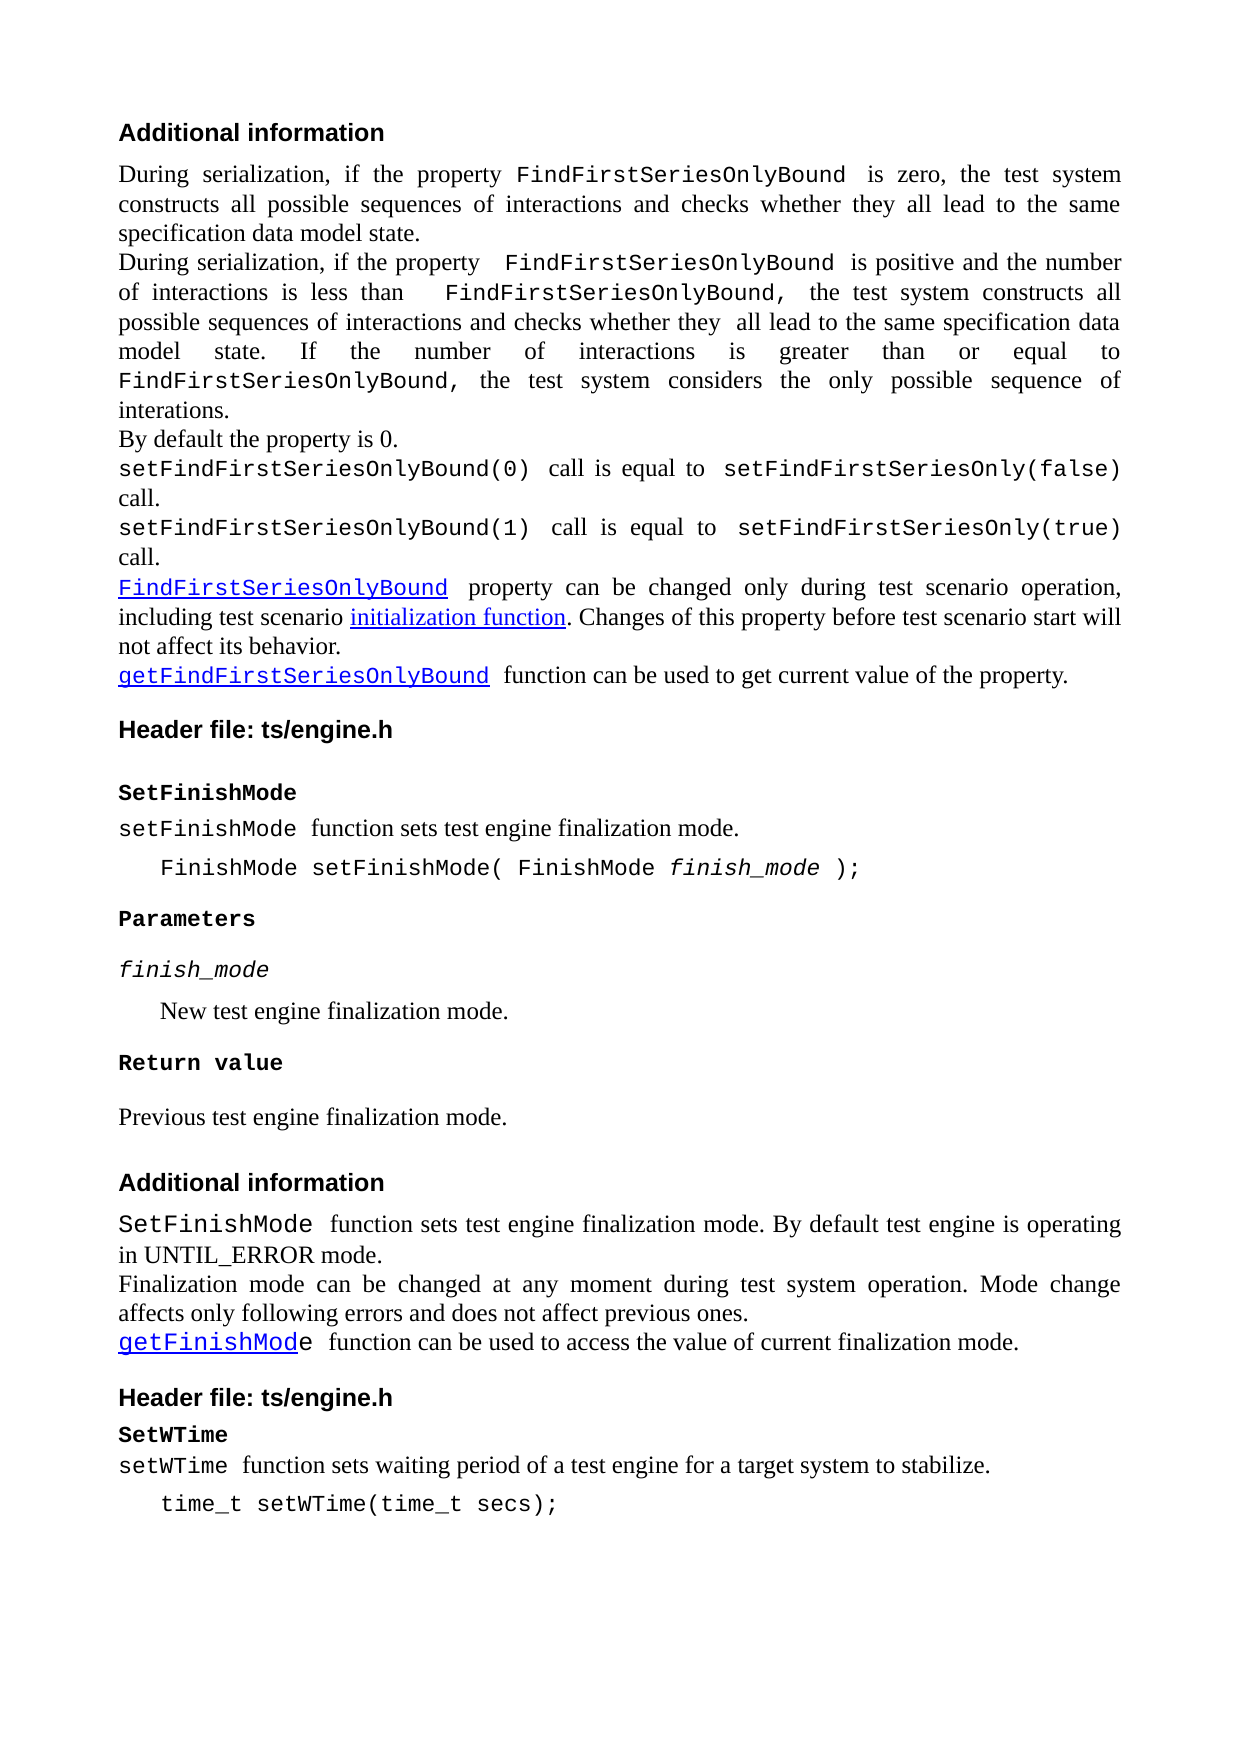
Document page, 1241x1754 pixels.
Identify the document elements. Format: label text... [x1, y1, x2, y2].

text setWTime function sets waiting period of a test engine for a target system to stabilize. [118, 1450, 1122, 1480]
text time_t setWTime(time_t secs); [160, 1492, 1122, 1518]
text setFindFirstSeriesOnlyBound(0) call is equal to setFindFirstSeriesOnly(false) call. [118, 453, 1122, 512]
text getFinishMode function can be used to access the value of current finalization mode. [118, 1327, 1122, 1357]
text During serialization, if the property FindFirstSeriesOnlyBound is zero, the test system constructs all possible sequences of interactions and checks whether they all lead to the same specification data model state. [118, 159, 1122, 247]
title Previous test engine finalization mode. [118, 1102, 1122, 1131]
text setFindFirstSeriesOnlyBound(1) call is equal to setFindFirstSeriesOnly(true) call. [118, 512, 1122, 572]
text Parameters [118, 907, 1122, 933]
text SetWTime [118, 1424, 1122, 1450]
text finish_mode [118, 958, 1122, 984]
text FindFirstSeriesOnlyBound property can be changed only during test scenario operation, including test scenario initialization function. Changes of this property before test scenario start will not affect its behavior. [118, 572, 1122, 660]
text During serialization, if the property FindFirstSeriesOnlyBound is positive and the number of interactions is less than FindFirstSeriesOnlyBound, the test system constructs all possible sequences of interactions and checks whether they all lead to the same specification data model state. If the number of interactions is greater than or equal to FindFirstSeriesOnlyBound, the test system considers the only possible sequence of interations. [118, 247, 1122, 424]
text getFindFirstSeriesOnlyBound function can be used to get current value of the property. [118, 660, 1122, 690]
text FinishMode setFinishMode( FinishMode finish_mode ); [160, 856, 1122, 882]
text SetFinishMode function sets test engine finalization mode. By default test engine is operating in UNTIL_ERROR mode. [118, 1209, 1122, 1269]
text New test engine finalization mode. [159, 996, 1122, 1025]
text setFinishMode function sets test engine finalization mode. [118, 813, 1122, 844]
text Return value [118, 1051, 1122, 1077]
subtitle Additional information [118, 1168, 1122, 1197]
subtitle Header file: ts/engine.h [118, 1382, 1122, 1411]
text Finalization mode can be changed at any moment during test system operation. Mode change affects only following errors and does not affect previous ones. [118, 1269, 1122, 1327]
subtitle SetFinishMode [118, 781, 1122, 807]
subtitle Additional information [118, 118, 1122, 147]
text By default the property is 0. [118, 424, 1122, 453]
subtitle Header file: ts/engine.h [118, 715, 1122, 744]
